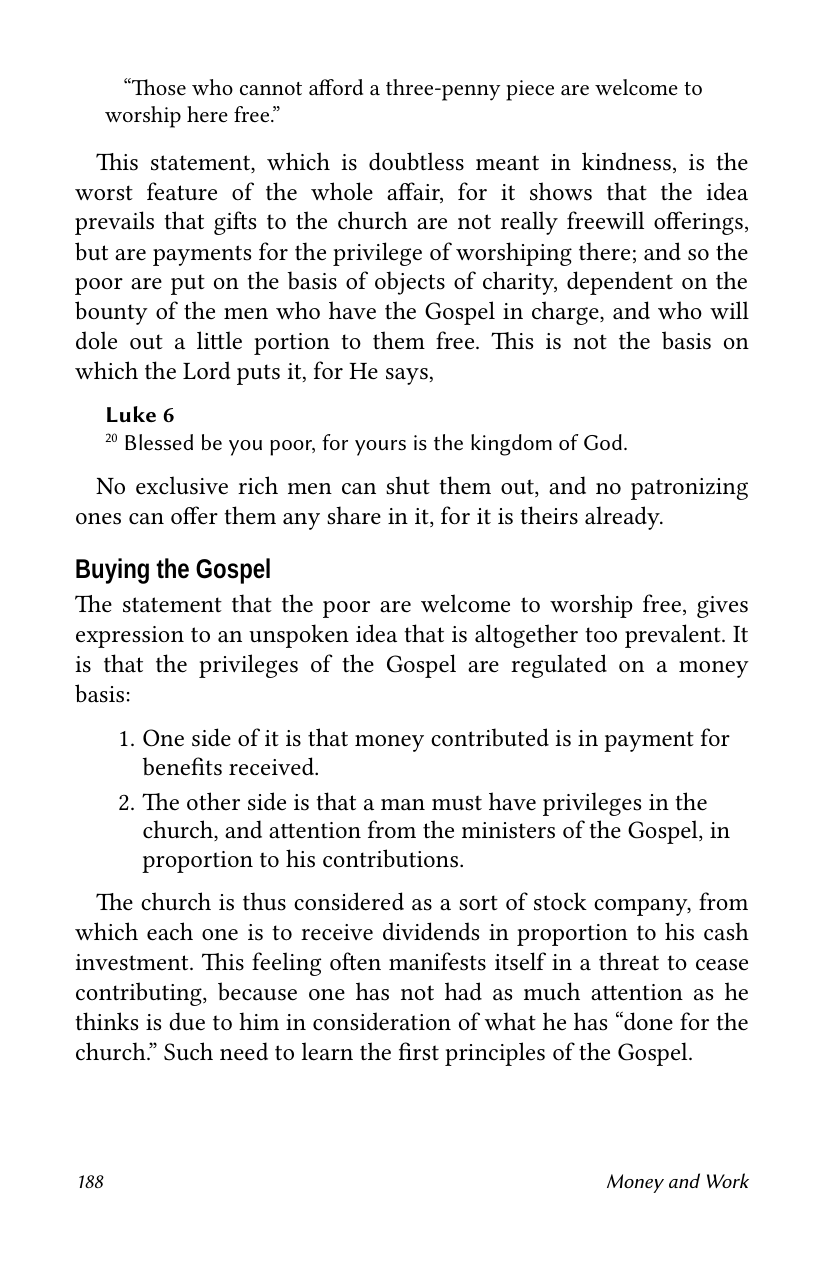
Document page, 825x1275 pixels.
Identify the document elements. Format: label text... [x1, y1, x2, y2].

list One side of it is that money contributed is in payment for benefits received. [135, 724, 750, 782]
text No exclusive rich men can shut them out, and no patronizing ones can offer them any share in it, for it is theirs already. [75, 472, 750, 530]
text 20 Blessed be you poor, for yours is the kingdom of God. [105, 429, 720, 456]
text “Those who cannot afford a three-penny piece are welcome to worship here free.” [105, 75, 720, 128]
text This statement, which is doubtless meant in kindness, is the worst feature of the whole affair, for it shows that the idea prevails that gifts to the church are not really freewill offerings, but are payments for the privilege of worshiping there; and so the poor are put on the basis of objects of charity, dependent on the bounty of the men who have the Gospel in charge, and who will dole out a little portion to them free. This is not the basis on which the Lord puts it, for He says, [75, 148, 750, 386]
text Luke 6 [105, 402, 750, 428]
list The other side is that a man must have privileges in the church, and attention from the ministers of the Gospel, in proportion to his contributions. [135, 788, 750, 873]
text The church is thus considered as a sort of stock company, from which each one is to receive dividends in proportion to his cash investment. This feeling often manifests itself in a threat to cease contributing, because one has not had as much attention as he thinks is due to him in consideration of what he has “done for the church.” Such need to learn the first principles of the Gospel. [75, 888, 750, 1066]
subtitle Buying the Gospel [75, 553, 750, 584]
text The statement that the poor are welcome to worship free, gives expression to an unspoken idea that is altogether too prevalent. It is that the privileges of the Gospel are regulated on a money basis: [75, 590, 750, 708]
